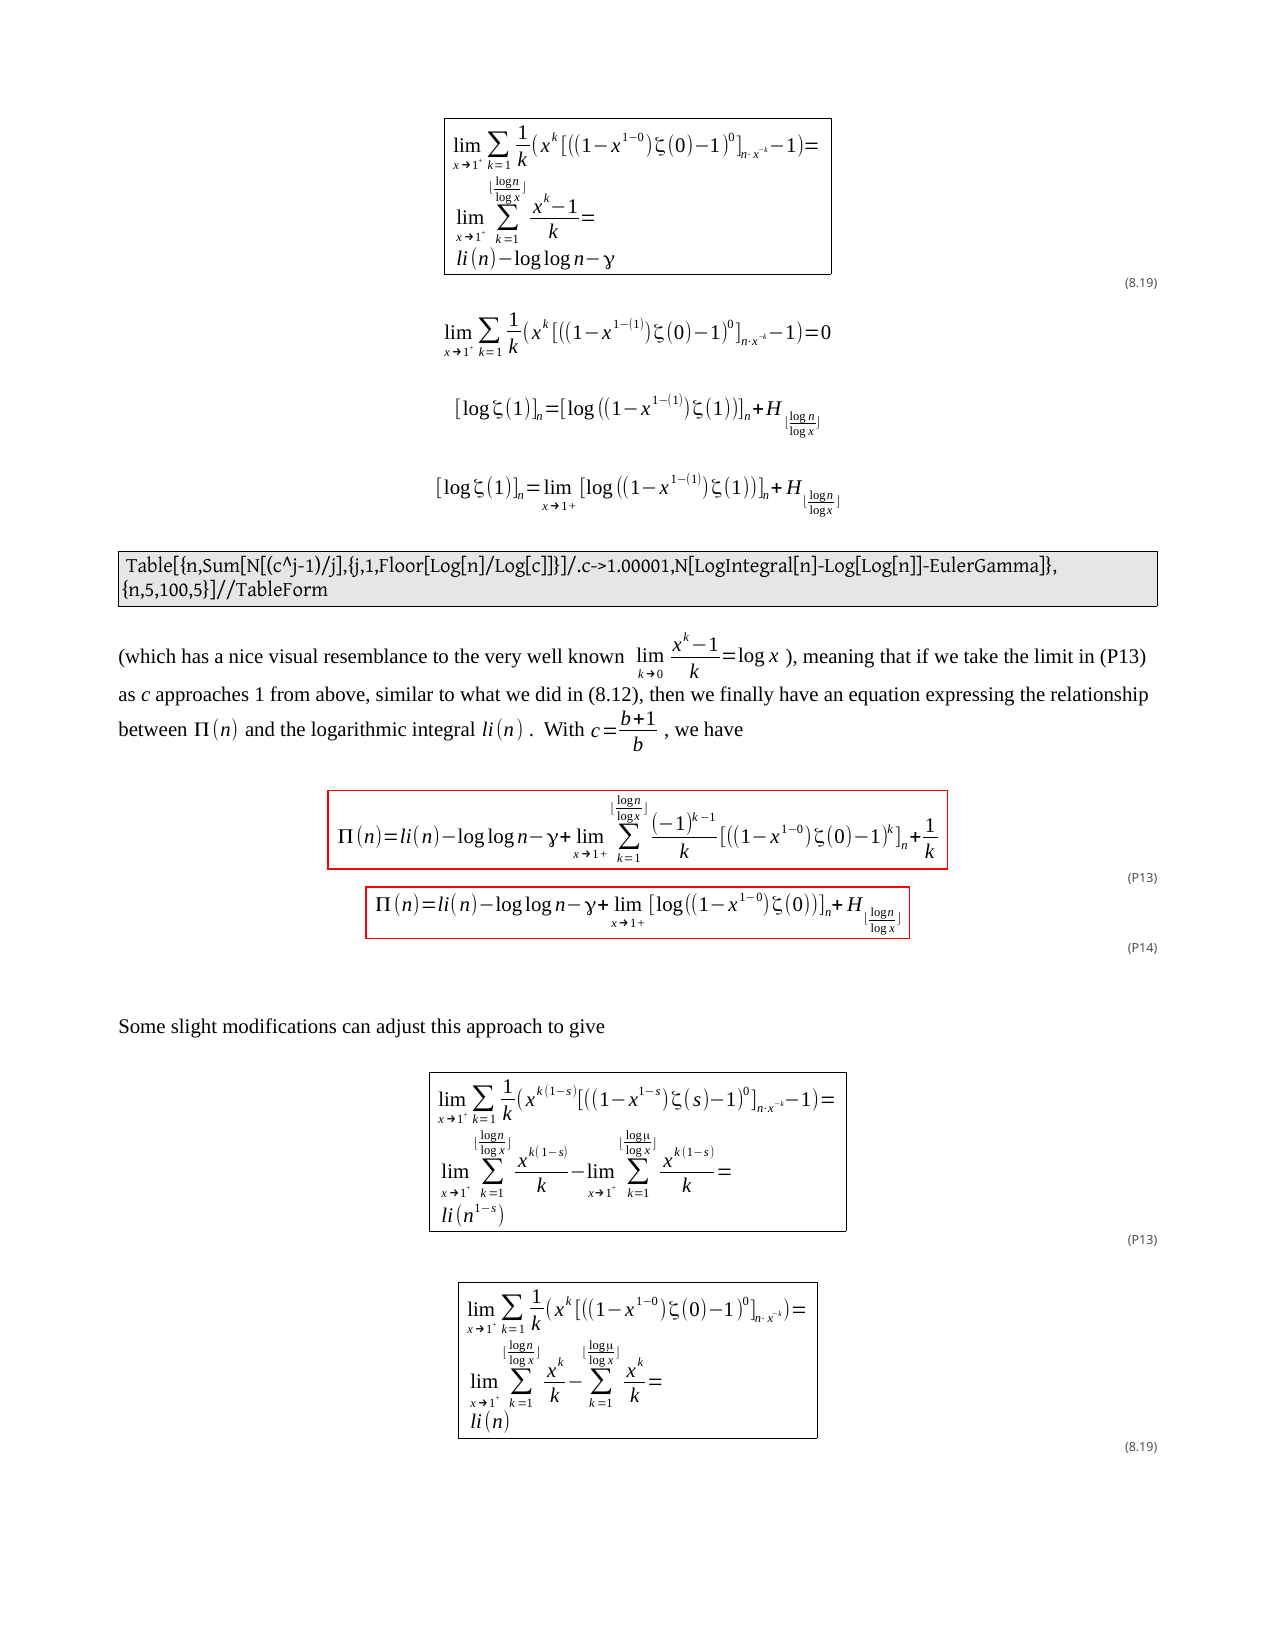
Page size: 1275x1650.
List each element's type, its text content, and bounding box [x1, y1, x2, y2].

text (P13) [118, 1231, 1157, 1248]
text Some slight modifications can adjust this approach to give [118, 1014, 1157, 1038]
text (P13) [118, 869, 1157, 886]
text (which has a nice visual resemblance to the very well known ), meaning that if we take the limit in (P13) as c approaches 1 from above, similar to what we did in (8.12), then we finally have an equation expressing the relationship betweenand the logarithmic integral. With, we have [118, 630, 1157, 756]
text (8.19) [118, 1438, 1157, 1455]
text Table[{n,Sum[N[(c^j-1)/j],{j,1,Floor[Log[n]/Log[c]]}]/.c->1.00001,N[LogIntegral[n]-Log[Log[n]]-EulerGamma]},{n,5,100,5}]//TableForm [119, 552, 1157, 606]
text (8.19) [118, 274, 1157, 291]
text (P14) [118, 939, 1157, 956]
